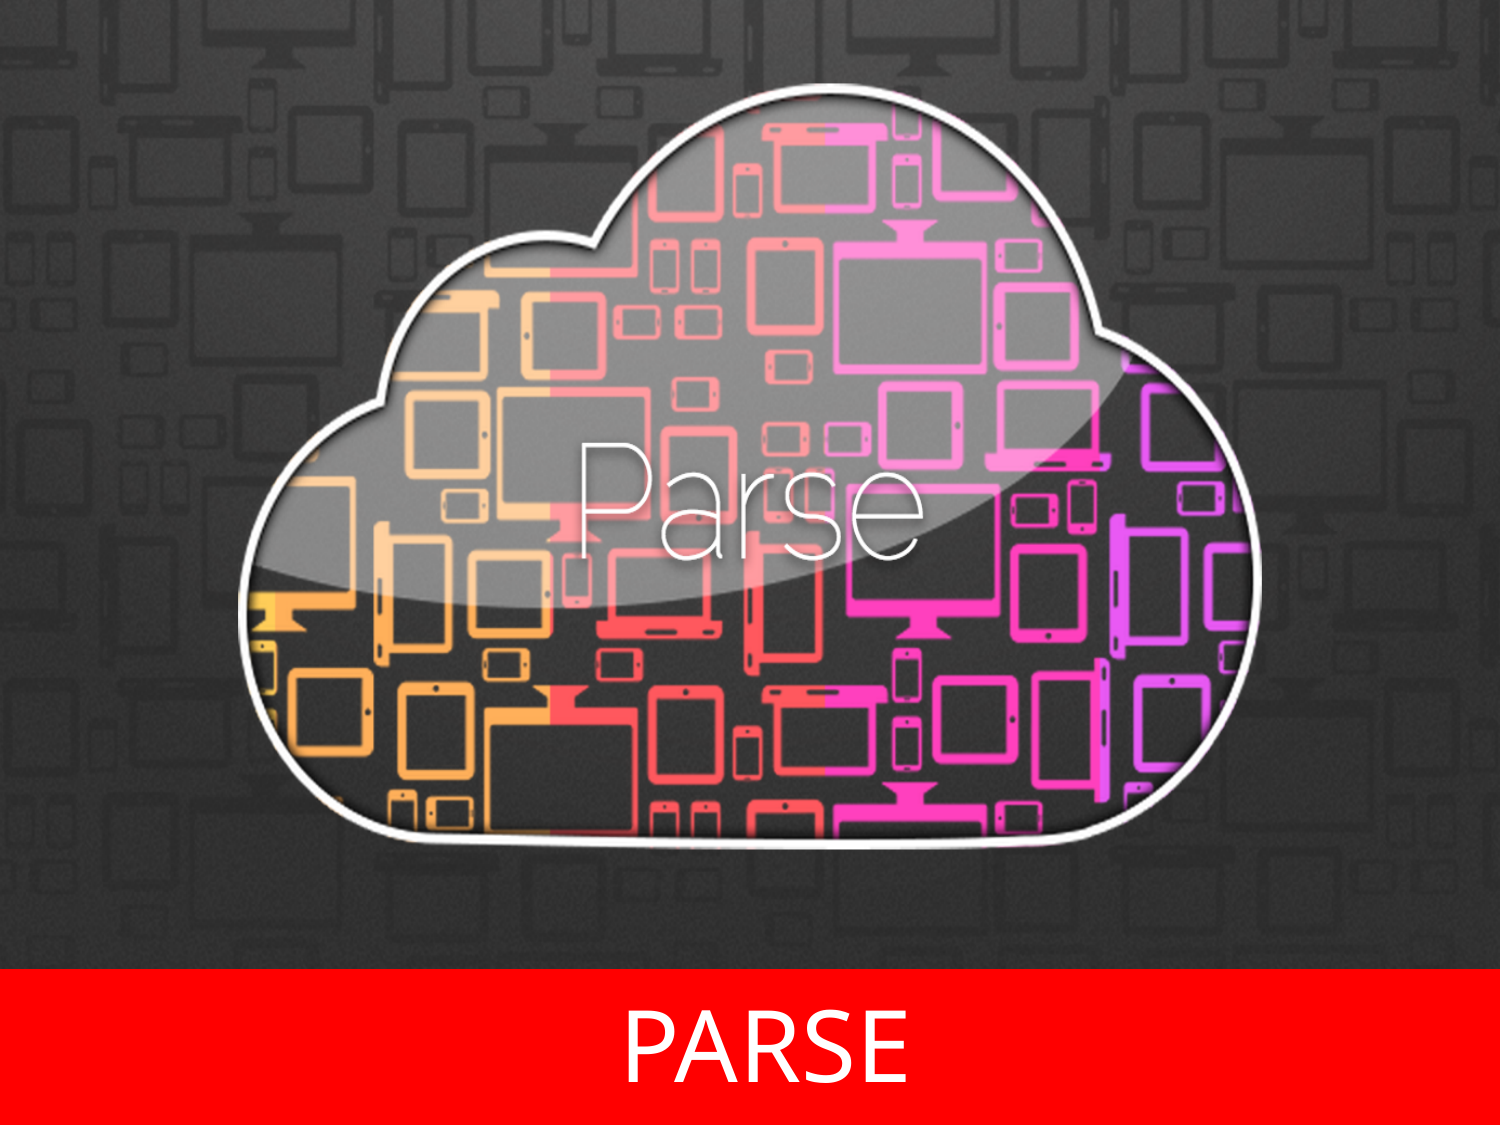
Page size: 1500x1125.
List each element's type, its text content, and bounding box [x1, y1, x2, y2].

picture [0, 0, 1500, 969]
list PARSE [28, 974, 1478, 1111]
